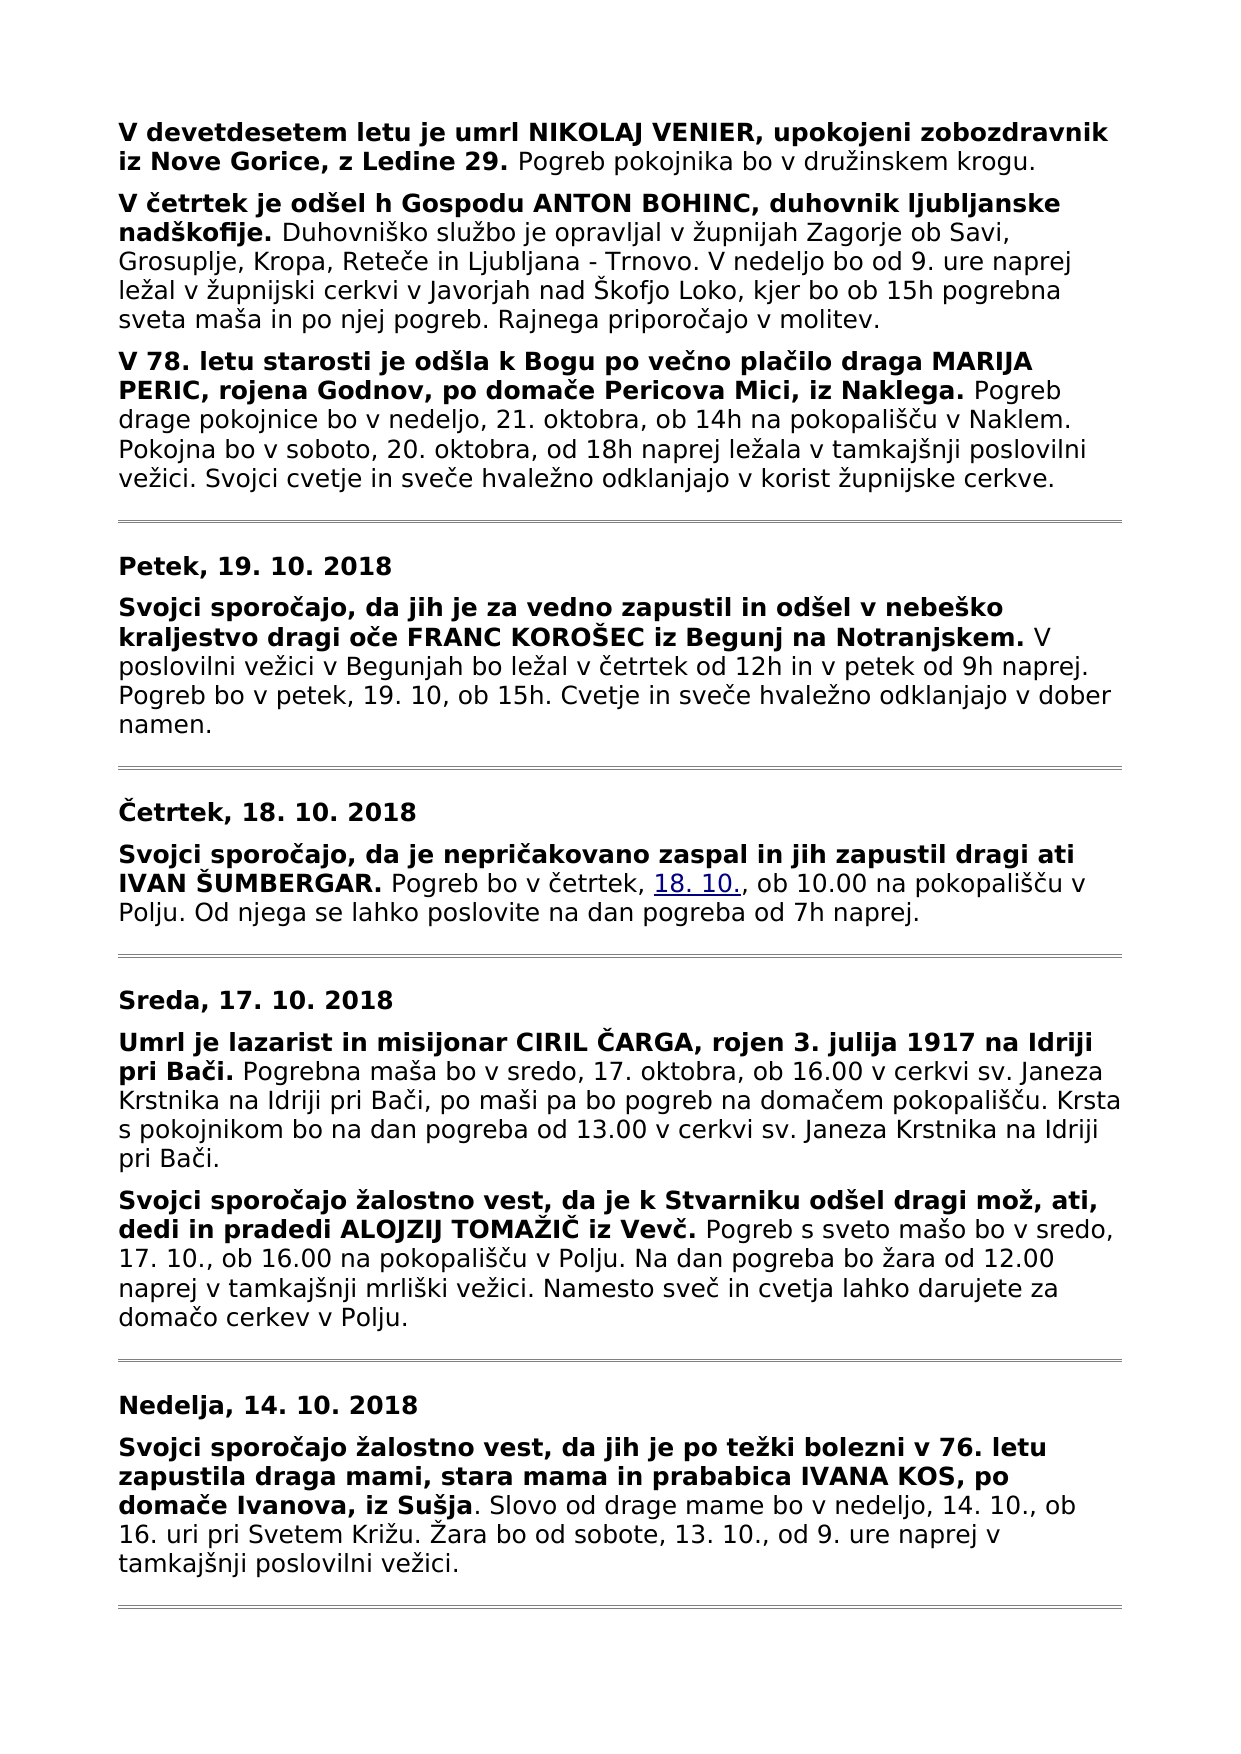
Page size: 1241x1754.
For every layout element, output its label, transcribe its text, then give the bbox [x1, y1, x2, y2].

text Svojci sporočajo žalostno vest, da je k Stvarniku odšel dragi mož, ati, dedi in pradedi ALOJZIJ TOMAŽIČ iz Vevč. Pogreb s sveto mašo bo v sredo, 17. 10., ob 16.00 na pokopališču v Polju. Na dan pogreba bo žara od 12.00 naprej v tamkajšnji mrliški vežici. Namesto sveč in cvetja lahko darujete za domačo cerkev v Polju. [118, 1186, 1122, 1332]
text Sreda, 17. 10. 2018 [118, 986, 1122, 1016]
text Četrtek, 18. 10. 2018 [118, 798, 1122, 827]
text V 78. letu starosti je odšla k Bogu po večno plačilo draga MARIJA PERIC, rojena Godnov, po domače Pericova Mici, iz Naklega. Pogreb drage pokojnice bo v nedeljo, 21. oktobra, ob 14h na pokopališču v Naklem. Pokojna bo v soboto, 20. oktobra, od 18h naprej ležala v tamkajšnji poslovilni vežici. Svojci cvetje in sveče hvaležno odklanjajo v korist župnijske cerkve. [118, 347, 1122, 493]
text Svojci sporočajo žalostno vest, da jih je po težki bolezni v 76. letu zapustila draga mami, stara mama in prababica IVANA KOS, po domače Ivanova, iz Sušja. Slovo od drage mame bo v nedeljo, 14. 10., ob 16. uri pri Svetem Križu. Žara bo od sobote, 13. 10., od 9. ure naprej v tamkajšnji poslovilni vežici. [118, 1433, 1122, 1578]
text Svojci sporočajo, da jih je za vedno zapustil in odšel v nebeško kraljestvo dragi oče FRANC KOROŠEC iz Begunj na Notranjskem. V poslovilni vežici v Begunjah bo ležal v četrtek od 12h in v petek od 9h naprej. Pogreb bo v petek, 19. 10, ob 15h. Cvetje in sveče hvaležno odklanjajo v dober namen. [118, 594, 1122, 739]
text V četrtek je odšel h Gospodu ANTON BOHINC, duhovnik ljubljanske nadškofije. Duhovniško službo je opravljal v župnijah Zagorje ob Savi, Grosuplje, Kropa, Reteče in Ljubljana - Trnovo. V nedeljo bo od 9. ure naprej ležal v župnijski cerkvi v Javorjah nad Škofjo Loko, kjer bo ob 15h pogrebna sveta maša in po njej pogreb. Rajnega priporočajo v molitev. [118, 189, 1122, 335]
text Svojci sporočajo, da je nepričakovano zaspal in jih zapustil dragi ati IVAN ŠUMBERGAR. Pogreb bo v četrtek, 18. 10., ob 10.00 na pokopališču v Polju. Od njega se lahko poslovite na dan pogreba od 7h naprej. [118, 840, 1122, 927]
text V devetdesetem letu je umrl NIKOLAJ VENIER, upokojeni zobozdravnik iz Nove Gorice, z Ledine 29. Pogreb pokojnika bo v družinskem krogu. [118, 118, 1122, 176]
text Nedelja, 14. 10. 2018 [118, 1391, 1122, 1420]
text Petek, 19. 10. 2018 [118, 552, 1122, 581]
text Umrl je lazarist in misijonar CIRIL ČARGA, rojen 3. julija 1917 na Idriji pri Bači. Pogrebna maša bo v sredo, 17. oktobra, ob 16.00 v cerkvi sv. Janeza Krstnika na Idriji pri Bači, po maši pa bo pogreb na domačem pokopališču. Krsta s pokojnikom bo na dan pogreba od 13.00 v cerkvi sv. Janeza Krstnika na Idriji pri Bači. [118, 1028, 1122, 1174]
